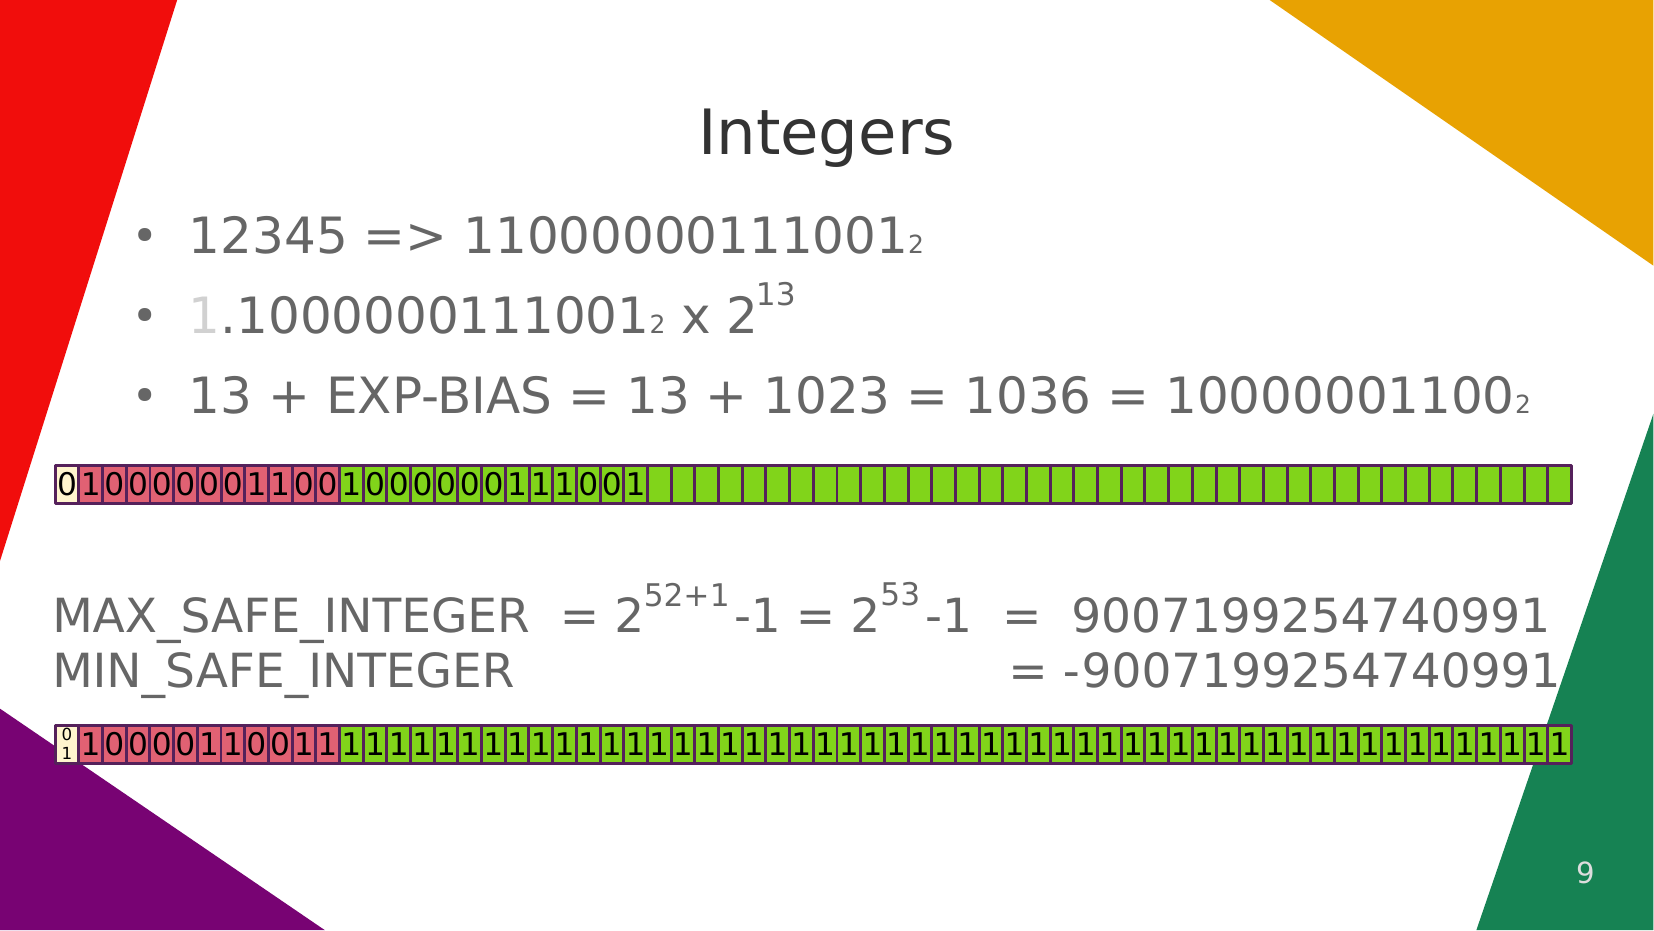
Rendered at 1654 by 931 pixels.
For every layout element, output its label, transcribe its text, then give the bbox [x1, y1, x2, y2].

text_box 0 [244, 726, 268, 764]
text_box 1 [434, 726, 457, 764]
text_box 1 [315, 726, 339, 764]
text_box 1 [364, 726, 386, 764]
text_box 0 [197, 465, 221, 504]
text_box 0 [600, 465, 623, 504]
text_box 1 [789, 726, 813, 764]
text_box 1 [1429, 726, 1452, 764]
text_box 1 [1405, 726, 1429, 764]
text_box 0 [457, 465, 481, 504]
text_box 1 [1192, 726, 1216, 764]
text_box 1 [672, 726, 694, 764]
text_box 1 [1145, 726, 1168, 764]
text_box 1 [1002, 726, 1026, 764]
text_box 0 [386, 465, 410, 504]
text_box 0 [149, 726, 173, 764]
text_box 1 [1310, 726, 1334, 764]
text_box [162, 289, 220, 346]
text_box 1 [931, 726, 955, 764]
text_box 1 [481, 726, 505, 764]
text_box 1 [860, 726, 884, 764]
list 12345 => 110000001110012 1.10000001110012 x 2 13 + EXP-BIAS = 13 + 1023 = 1036 = 100000011002 [118, 206, 1536, 458]
text_box 0 [481, 465, 505, 504]
text_box 1 [1073, 726, 1097, 764]
text_box 1 [197, 726, 220, 764]
text_box 0 1 [55, 726, 79, 764]
text_box 0 [576, 465, 600, 504]
text_box 1 [765, 726, 789, 764]
text_box [648, 465, 1572, 504]
text_box 0 [292, 465, 315, 504]
text_box 0 [173, 465, 197, 504]
text_box 1 [836, 726, 860, 764]
text_box 0 [102, 465, 126, 504]
text_box 1 [505, 726, 528, 764]
text_box 0 [150, 465, 173, 504]
text_box 0 [55, 465, 78, 504]
text_box 1 [908, 726, 931, 764]
text_box 1 [600, 726, 623, 764]
text_box 1 [742, 726, 765, 764]
text_box 0 [173, 726, 197, 764]
text_box 1 [529, 465, 552, 504]
text_box 0 [126, 726, 149, 764]
text_box 1 [505, 465, 529, 504]
text_box 0 [434, 465, 457, 504]
list 13 [755, 276, 813, 314]
text_box 0 [126, 465, 150, 504]
text_box 1 [623, 465, 648, 504]
text_box 1 [78, 465, 102, 504]
text_box 1 [339, 726, 364, 764]
text_box 1 [386, 726, 410, 764]
text_box 1 [339, 465, 364, 504]
text_box 1 [576, 726, 600, 764]
text_box 1 [1547, 726, 1572, 764]
text_box 1 [268, 465, 292, 504]
text_box 1 [552, 465, 576, 504]
text_box 1 [1358, 726, 1381, 764]
text_box 1 [1097, 726, 1121, 764]
text_box 1 [1334, 726, 1358, 764]
text_box 1 [1121, 726, 1145, 764]
text_box 1 [647, 726, 672, 764]
text_box 1 [1263, 726, 1287, 764]
text_box 1 [884, 726, 908, 764]
list 52+1 [643, 577, 744, 616]
text_box 1 [552, 726, 576, 764]
text_box 1 [1239, 726, 1263, 764]
text_box 1 [813, 726, 836, 764]
list 53 [880, 576, 937, 614]
text_box 0 [102, 726, 126, 764]
text_box 1 [1500, 726, 1524, 764]
text_box 1 [79, 726, 102, 764]
text_box 1 [244, 465, 268, 504]
text_box 1 [979, 726, 1002, 764]
text_box 0 [410, 465, 434, 504]
text_box 1 [1524, 726, 1547, 764]
title Integers [118, 59, 1536, 206]
text_box 1 [410, 726, 434, 764]
text_box 1 [718, 726, 742, 764]
list MAX_SAFE_INTEGER = 2 -1 = 2 -1 = 9007199254740991 MIN_SAFE_INTEGER = -9007199254740991 [52, 589, 1576, 726]
text_box 1 [1050, 726, 1073, 764]
text_box 1 [1287, 726, 1310, 764]
text_box 1 [292, 726, 315, 764]
text_box 1 [528, 726, 552, 764]
text_box 1 [1168, 726, 1192, 764]
text_box 1 [955, 726, 979, 764]
text_box 1 [1381, 726, 1405, 764]
text_box 1 [1452, 726, 1476, 764]
text_box 0 [364, 465, 386, 504]
text_box 0 [268, 726, 292, 764]
text_box 1 [623, 726, 647, 764]
text_box 1 [694, 726, 718, 764]
text_box 0 [221, 465, 244, 504]
text_box 1 [457, 726, 481, 764]
text_box 1 [1476, 726, 1500, 764]
text_box 1 [1216, 726, 1239, 764]
text_box 1 [220, 726, 244, 764]
text_box 1 [1026, 726, 1050, 764]
text_box 0 [315, 465, 339, 504]
